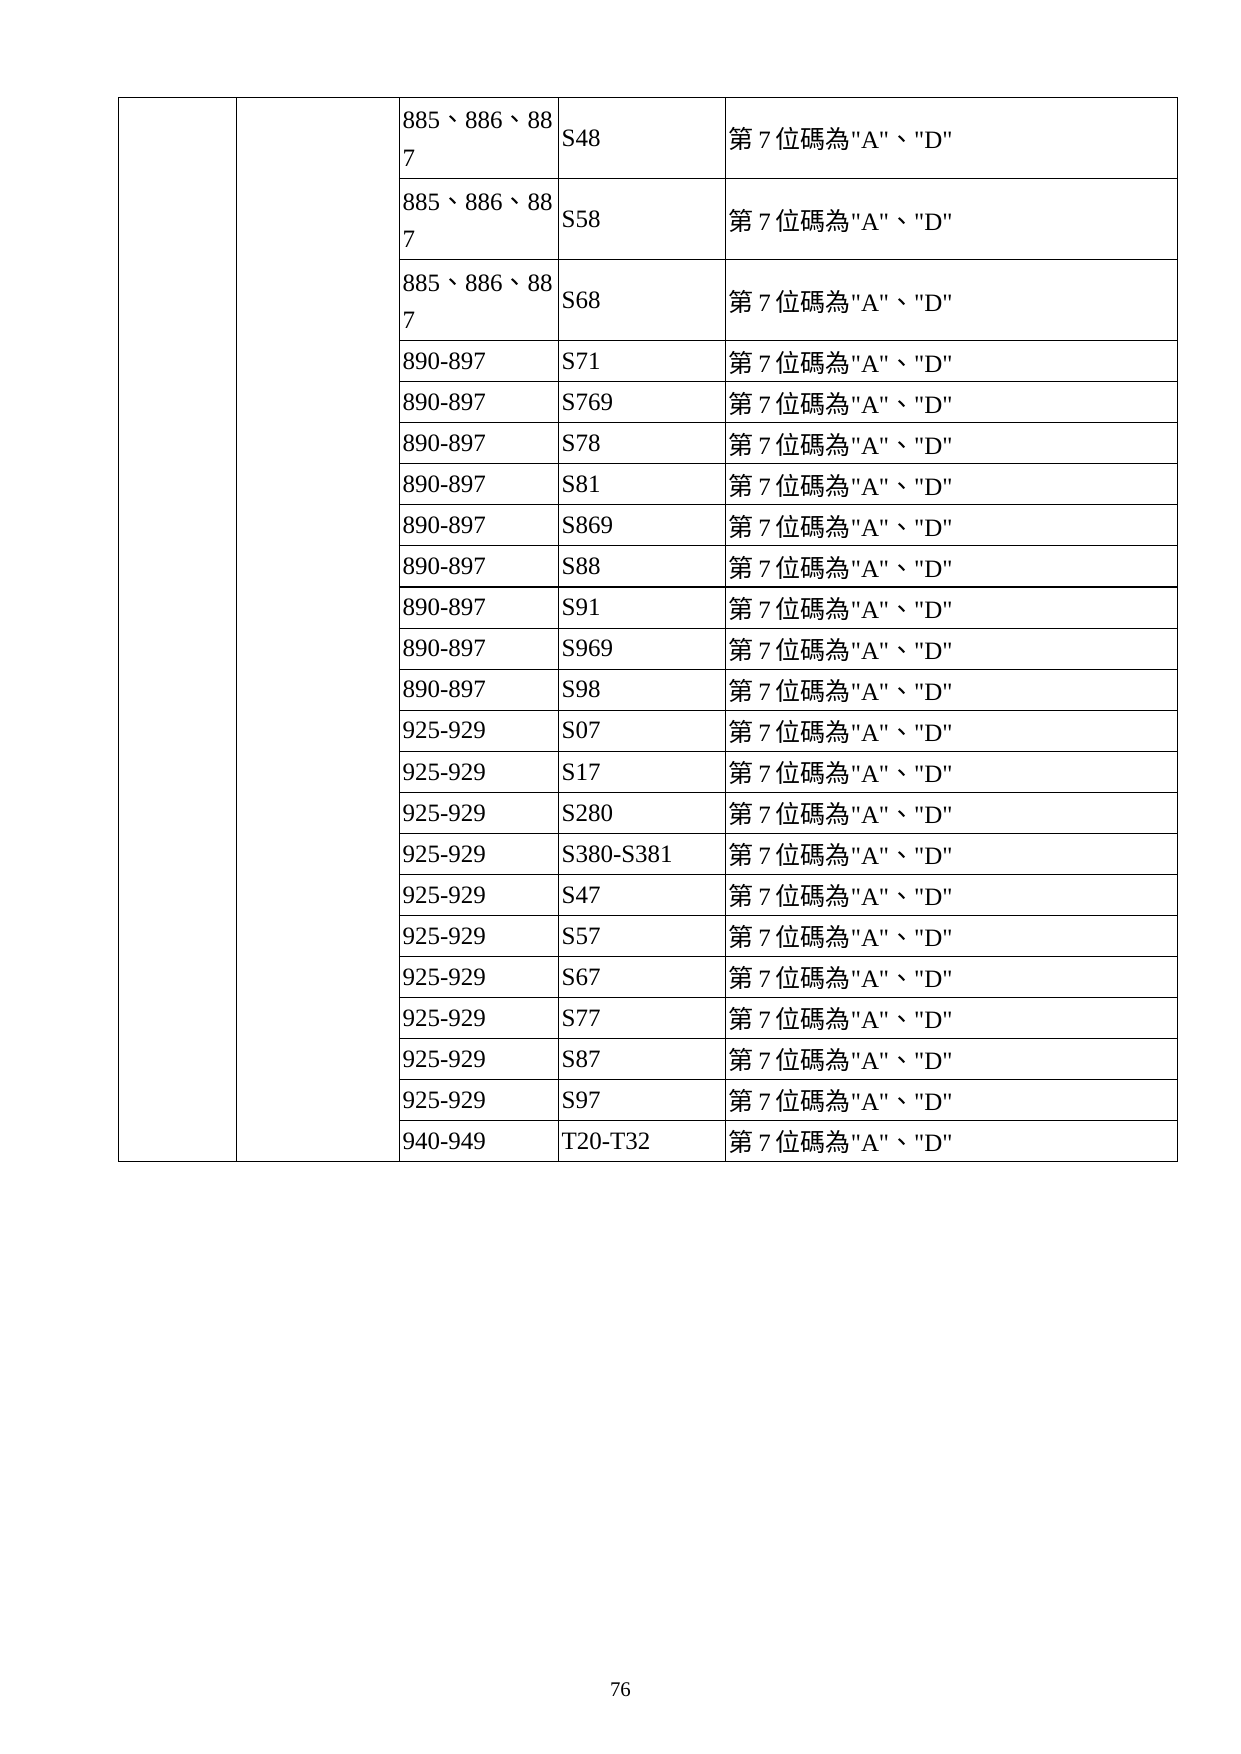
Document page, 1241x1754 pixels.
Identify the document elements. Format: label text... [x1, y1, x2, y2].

table_cell 925-929 [400, 711, 558, 751]
table_cell S81 [559, 464, 725, 504]
table_cell S48 [559, 98, 725, 178]
table_cell 925-929 [400, 752, 558, 792]
table_cell 第7位碼為"A"、"D" [726, 793, 1177, 833]
table_cell 第7位碼為"A"、"D" [726, 1039, 1177, 1079]
table_cell 第7位碼為"A"、"D" [726, 341, 1177, 381]
table_cell 925-929 [400, 957, 558, 997]
table_cell S280 [559, 793, 725, 833]
table_cell 925-929 [400, 793, 558, 833]
table_cell 第7位碼為"A"、"D" [726, 382, 1177, 422]
table_cell 第7位碼為"A"、"D" [726, 916, 1177, 956]
table_cell 890-897 [400, 505, 558, 545]
table_cell S57 [559, 916, 725, 956]
table_cell S78 [559, 423, 725, 463]
table_cell 第7位碼為"A"、"D" [726, 1121, 1177, 1161]
table_cell S969 [559, 629, 725, 668]
table_cell S71 [559, 341, 725, 381]
table_cell 第7位碼為"A"、"D" [726, 834, 1177, 874]
table_cell S77 [559, 998, 725, 1038]
table_cell 第7位碼為"A"、"D" [726, 98, 1177, 178]
table_cell S98 [559, 670, 725, 709]
table_cell 890-897 [400, 464, 558, 504]
table_cell 第7位碼為"A"、"D" [726, 711, 1177, 751]
table_cell 925-929 [400, 875, 558, 915]
table_cell 890-897 [400, 629, 558, 668]
table_cell 925-929 [400, 1080, 558, 1120]
table_cell 890-897 [400, 423, 558, 463]
table_cell 885、886、887 [400, 260, 558, 340]
table_cell 890-897 [400, 670, 558, 709]
table_cell S67 [559, 957, 725, 997]
table_cell 第7位碼為"A"、"D" [726, 179, 1177, 259]
table_cell S91 [559, 588, 725, 627]
table_cell 925-929 [400, 916, 558, 956]
table_cell S380-S381 [559, 834, 725, 874]
table_cell 925-929 [400, 1039, 558, 1079]
table_cell S97 [559, 1080, 725, 1120]
table_cell 890-897 [400, 546, 558, 586]
table_cell 890-897 [400, 588, 558, 627]
table_cell 第7位碼為"A"、"D" [726, 752, 1177, 792]
table_cell 第7位碼為"A"、"D" [726, 546, 1177, 586]
table_cell 第7位碼為"A"、"D" [726, 260, 1177, 340]
table_cell 第7位碼為"A"、"D" [726, 588, 1177, 627]
table_cell 890-897 [400, 341, 558, 381]
table_cell 第7位碼為"A"、"D" [726, 670, 1177, 709]
table_cell S47 [559, 875, 725, 915]
table_cell S58 [559, 179, 725, 259]
table_cell 925-929 [400, 998, 558, 1038]
table_cell T20-T32 [559, 1121, 725, 1161]
table_cell 第7位碼為"A"、"D" [726, 957, 1177, 997]
table_cell 885、886、887 [400, 179, 558, 259]
table_cell S68 [559, 260, 725, 340]
table_cell S769 [559, 382, 725, 422]
table_cell 第7位碼為"A"、"D" [726, 1080, 1177, 1120]
table_cell 925-929 [400, 834, 558, 874]
table_cell 第7位碼為"A"、"D" [726, 423, 1177, 463]
table_cell 第7位碼為"A"、"D" [726, 464, 1177, 504]
table_cell 第7位碼為"A"、"D" [726, 629, 1177, 668]
table_cell 885、886、887 [400, 98, 558, 178]
table_cell 第7位碼為"A"、"D" [726, 505, 1177, 545]
table_cell 940-949 [400, 1121, 558, 1161]
table_cell S17 [559, 752, 725, 792]
table_cell S07 [559, 711, 725, 751]
table_cell 第7位碼為"A"、"D" [726, 998, 1177, 1038]
table_cell 第7位碼為"A"、"D" [726, 875, 1177, 915]
table_cell S869 [559, 505, 725, 545]
table_cell S87 [559, 1039, 725, 1079]
table_cell S88 [559, 546, 725, 586]
table_cell 890-897 [400, 382, 558, 422]
